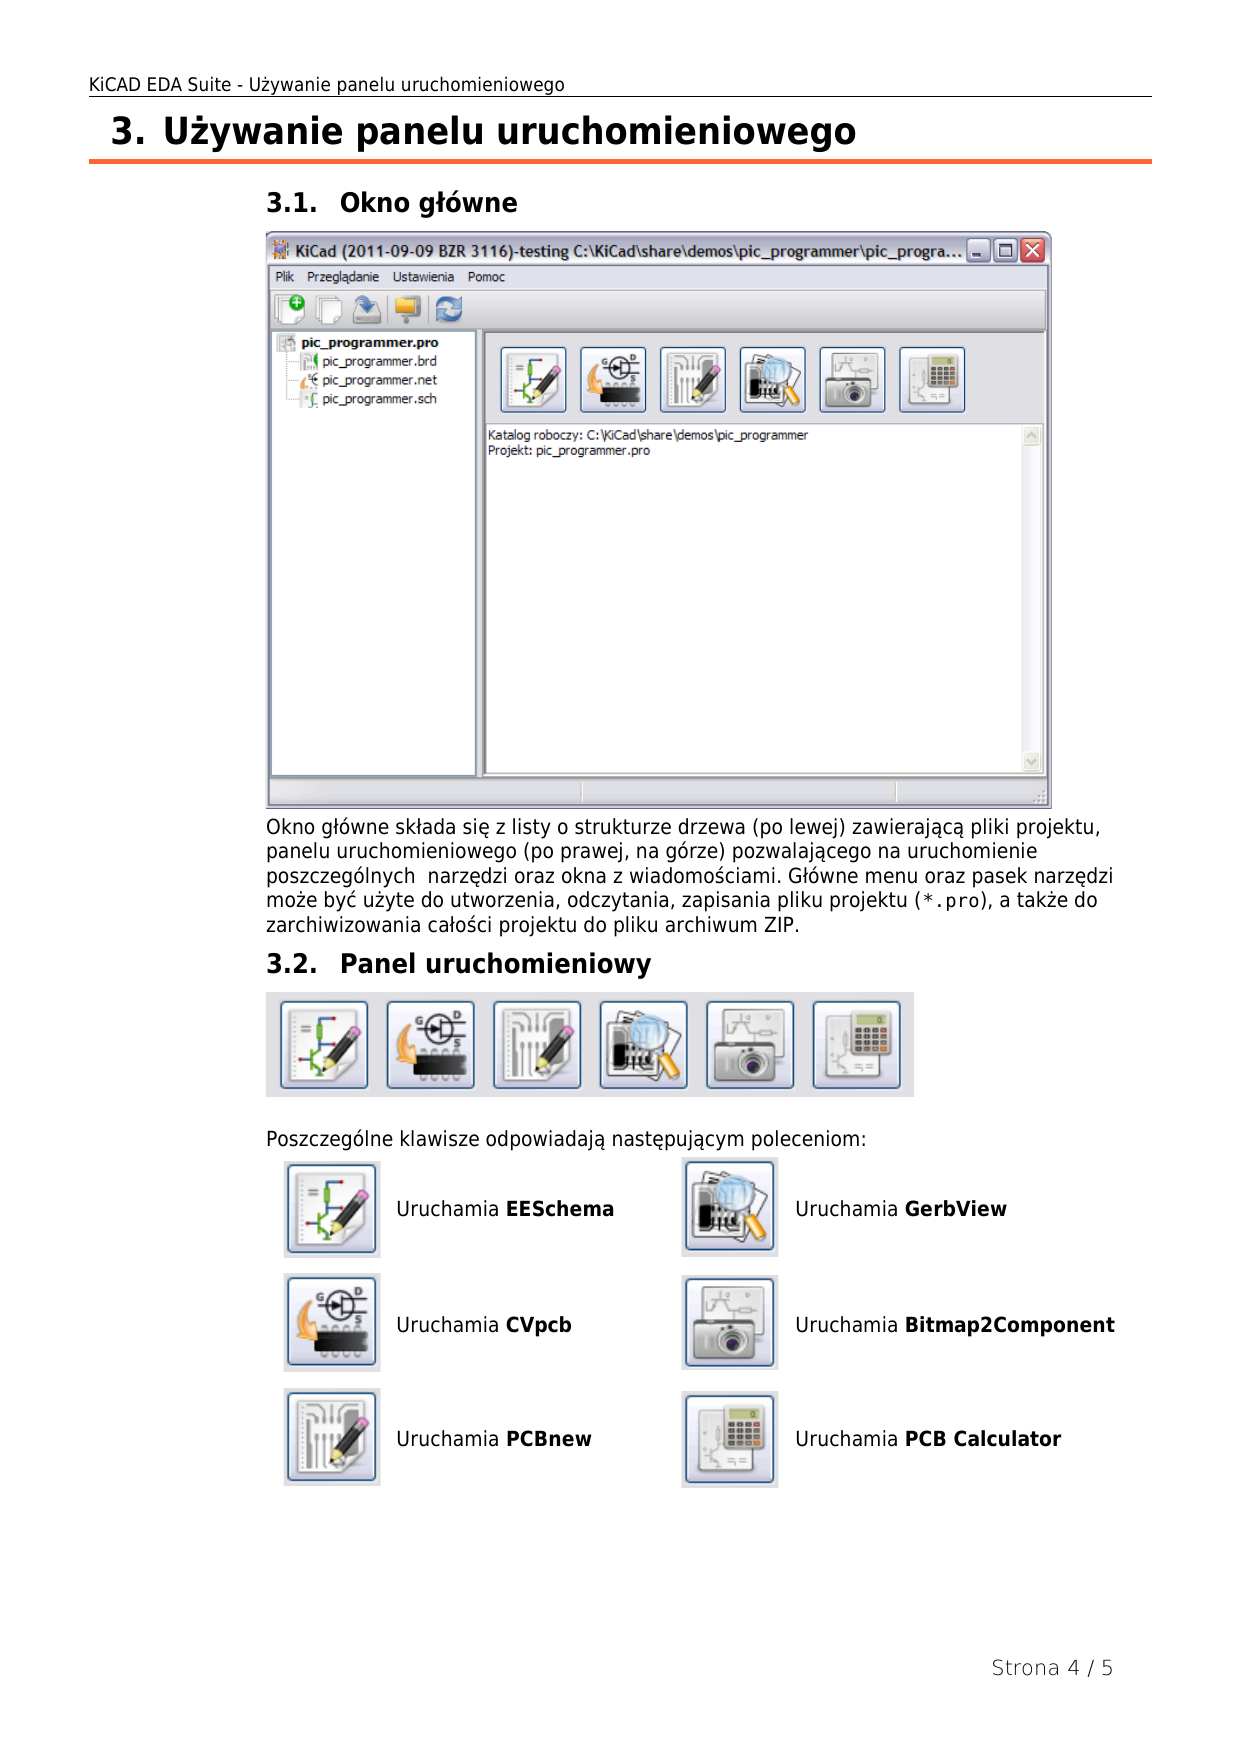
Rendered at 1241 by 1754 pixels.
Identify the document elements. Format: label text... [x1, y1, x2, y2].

picture [283, 1388, 381, 1486]
table_cell Uruchamia PCB Calculator [783, 1383, 1150, 1496]
table_header Uruchamia EESchema [384, 1152, 664, 1267]
table_cell Uruchamia CVpcb [384, 1267, 664, 1383]
table_header [266, 1152, 384, 1267]
picture [283, 1161, 381, 1258]
picture [265, 992, 915, 1097]
subtitle Panel uruchomieniowy [266, 949, 1152, 980]
text Poszczególne klawisze odpowiadają następującym poleceniom: [266, 1127, 1152, 1152]
table_cell [266, 1267, 384, 1383]
table_cell [266, 1383, 384, 1496]
picture [265, 231, 1052, 809]
subtitle Używanie panelu uruchomieniowego [88, 103, 1152, 164]
subtitle Okno główne [266, 188, 1152, 219]
picture [283, 1273, 381, 1372]
text Okno główne składa się z listy o strukturze drzewa (po lewej) zawierającą pliki projektu, panelu uruchomieniowego (po prawej, na górze) pozwalającego na uruchomienie poszczególnych narzędzi oraz okna z wiadomościami. Główne menu oraz pasek narzędzi może być użyte do utworzenia, odczytania, zapisania pliku projektu (*.pro), a także do zarchiwizowania całości projektu do pliku archiwum ZIP. [266, 815, 1152, 937]
table_cell Uruchamia Bitmap2Component [783, 1267, 1150, 1383]
table_header [664, 1152, 783, 1267]
table_header Uruchamia GerbView [783, 1152, 1150, 1267]
picture [681, 1275, 779, 1370]
table_cell Uruchamia PCBnew [384, 1383, 664, 1496]
table_cell [664, 1383, 783, 1496]
picture [681, 1391, 779, 1488]
picture [681, 1157, 779, 1257]
table_cell [664, 1267, 783, 1383]
